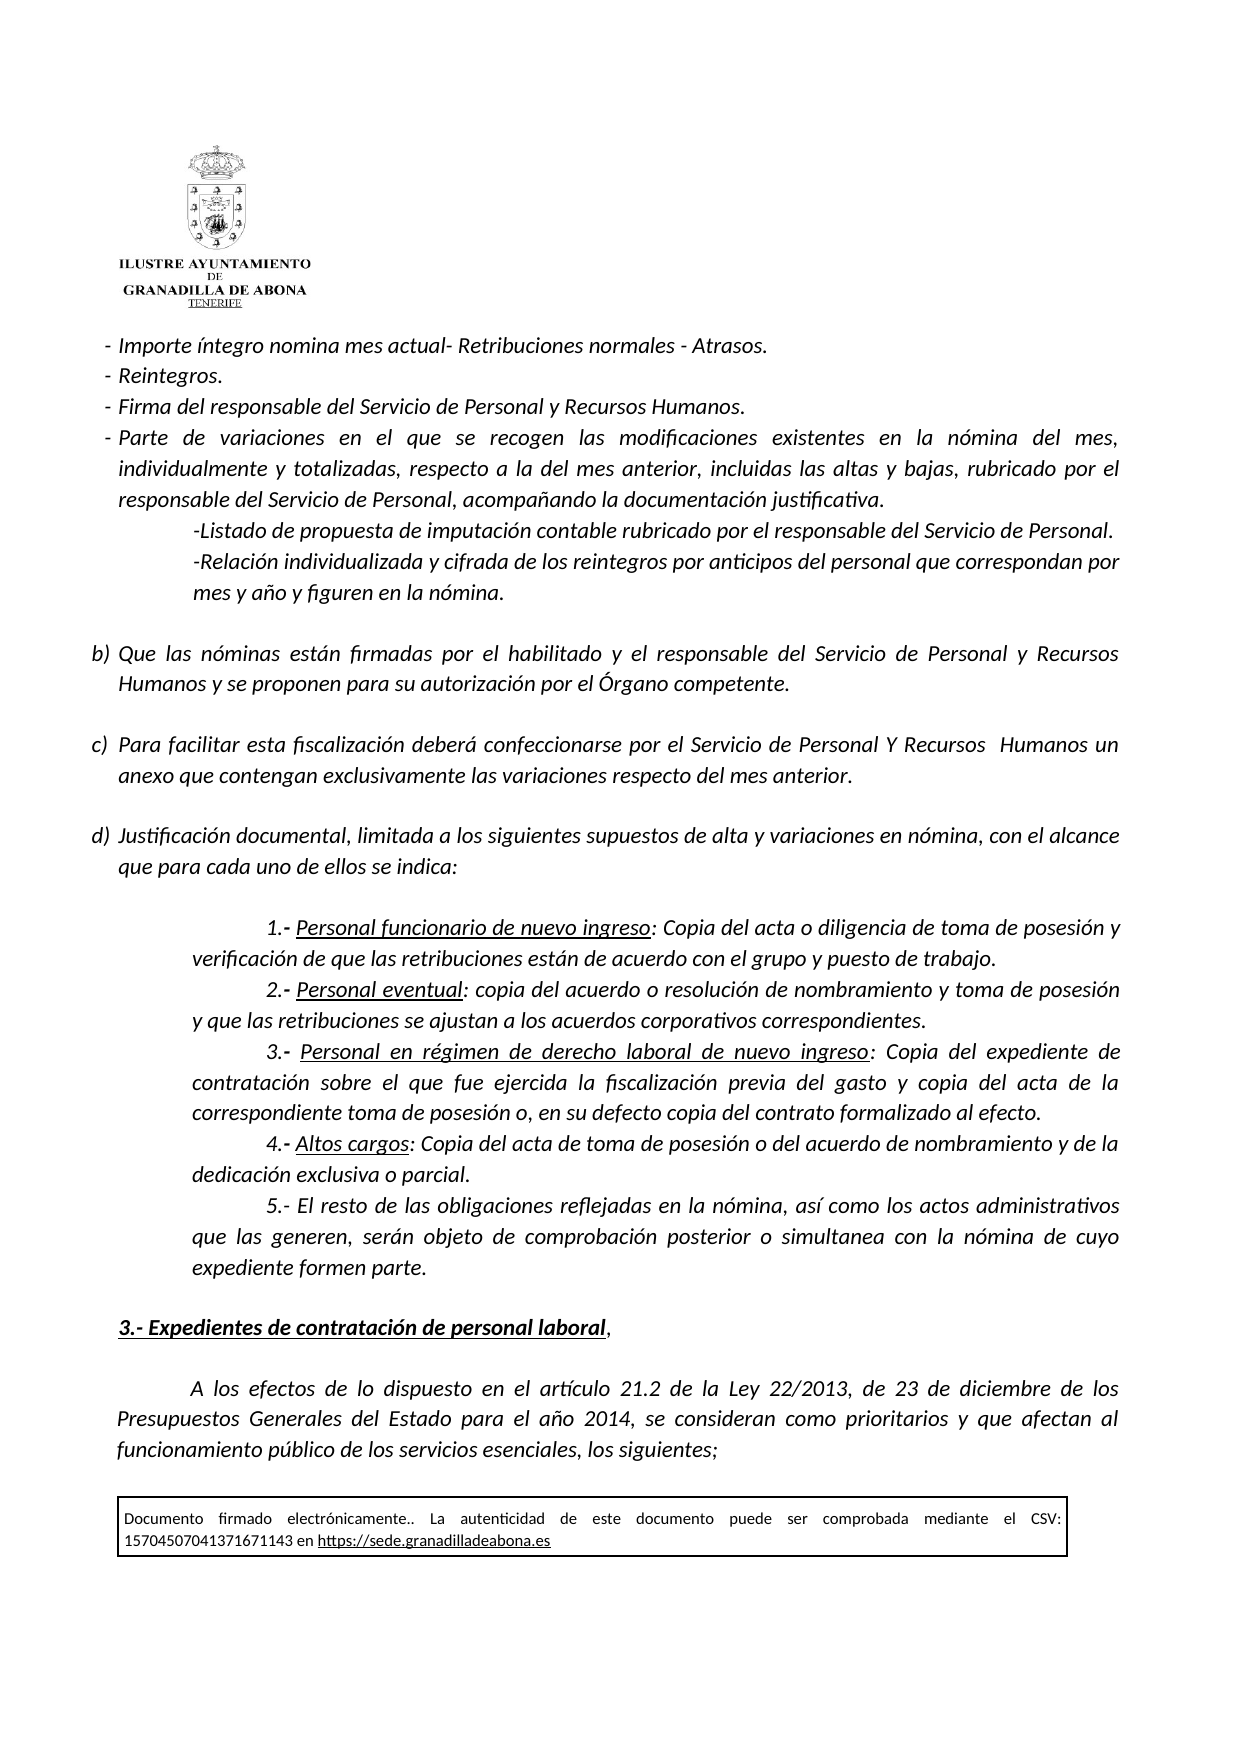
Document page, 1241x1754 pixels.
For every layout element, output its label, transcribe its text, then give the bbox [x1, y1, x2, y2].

list Que las nóminas están firmadas por el habilitado y el responsable del Servicio de Personal y Recursos Humanos y se proponen para su autorización por el Órgano competente. [91, 639, 1124, 697]
text 3.- Personal en régimen de derecho laboral de nuevo ingreso: Copia del expediente de contratación sobre el que fue ejercida la fiscalización previa del gasto y copia del acta de la correspondiente toma de posesión o, en su defecto copia del contrato formalizado al efecto. [192, 1037, 1124, 1126]
list Para facilitar esta fiscalización deberá confeccionarse por el Servicio de Personal Y Recursos Humanos un anexo que contengan exclusivamente las variaciones respecto del mes anterior. [91, 730, 1124, 789]
text 2.- Personal eventual: copia del acuerdo o resolución de nombramiento y toma de posesión y que las retribuciones se ajustan a los acuerdos corporativos correspondientes. [192, 975, 1124, 1034]
text 4.- Altos cargos: Copia del acta de toma de posesión o del acuerdo de nombramiento y de la dedicación exclusiva o parcial. [192, 1129, 1124, 1188]
text 1.- Personal funcionario de nuevo ingreso: Copia del acta o diligencia de toma de posesión y verificación de que las retribuciones están de acuerdo con el grupo y puesto de trabajo. [192, 913, 1124, 972]
text -Relación individualizada y cifrada de los reintegros por anticipos del personal que correspondan por mes y año y figuren en la nómina. [193, 547, 1124, 606]
list Reintegros. [104, 361, 1124, 389]
list Importe íntegro nomina mes actual- Retribuciones normales - Atrasos. [104, 331, 1124, 359]
text 3.- Expedientes de contratación de personal laboral, [118, 1313, 1141, 1342]
list Firma del responsable del Servicio de Personal y Recursos Humanos. [104, 392, 1124, 420]
list Parte de variaciones en el que se recogen las modificaciones existentes en la nómina del mes, individualmente y totalizadas, respecto a la del mes anterior, incluidas las altas y bajas, rubricado por el responsable del Servicio de Personal, acompañando la documentación justificativa. [104, 423, 1124, 513]
text 5.- El resto de las obligaciones reflejadas en la nómina, así como los actos administrativos que las generen, serán objeto de comprobación posterior o simultanea con la nómina de cuyo expediente formen parte. [192, 1191, 1124, 1281]
text -Listado de propuesta de imputación contable rubricado por el responsable del Servicio de Personal. [193, 516, 1124, 544]
text A los efectos de lo dispuesto en el artículo 21.2 de la Ley 22/2013, de 23 de diciembre de los Presupuestos Generales del Estado para el año 2014, se consideran como prioritarios y que afectan al funcionamiento público de los servicios esenciales, los siguientes; [117, 1374, 1124, 1463]
list Justificación documental, limitada a los siguientes supuestos de alta y variaciones en nómina, con el alcance que para cada uno de ellos se indica: [91, 822, 1124, 880]
